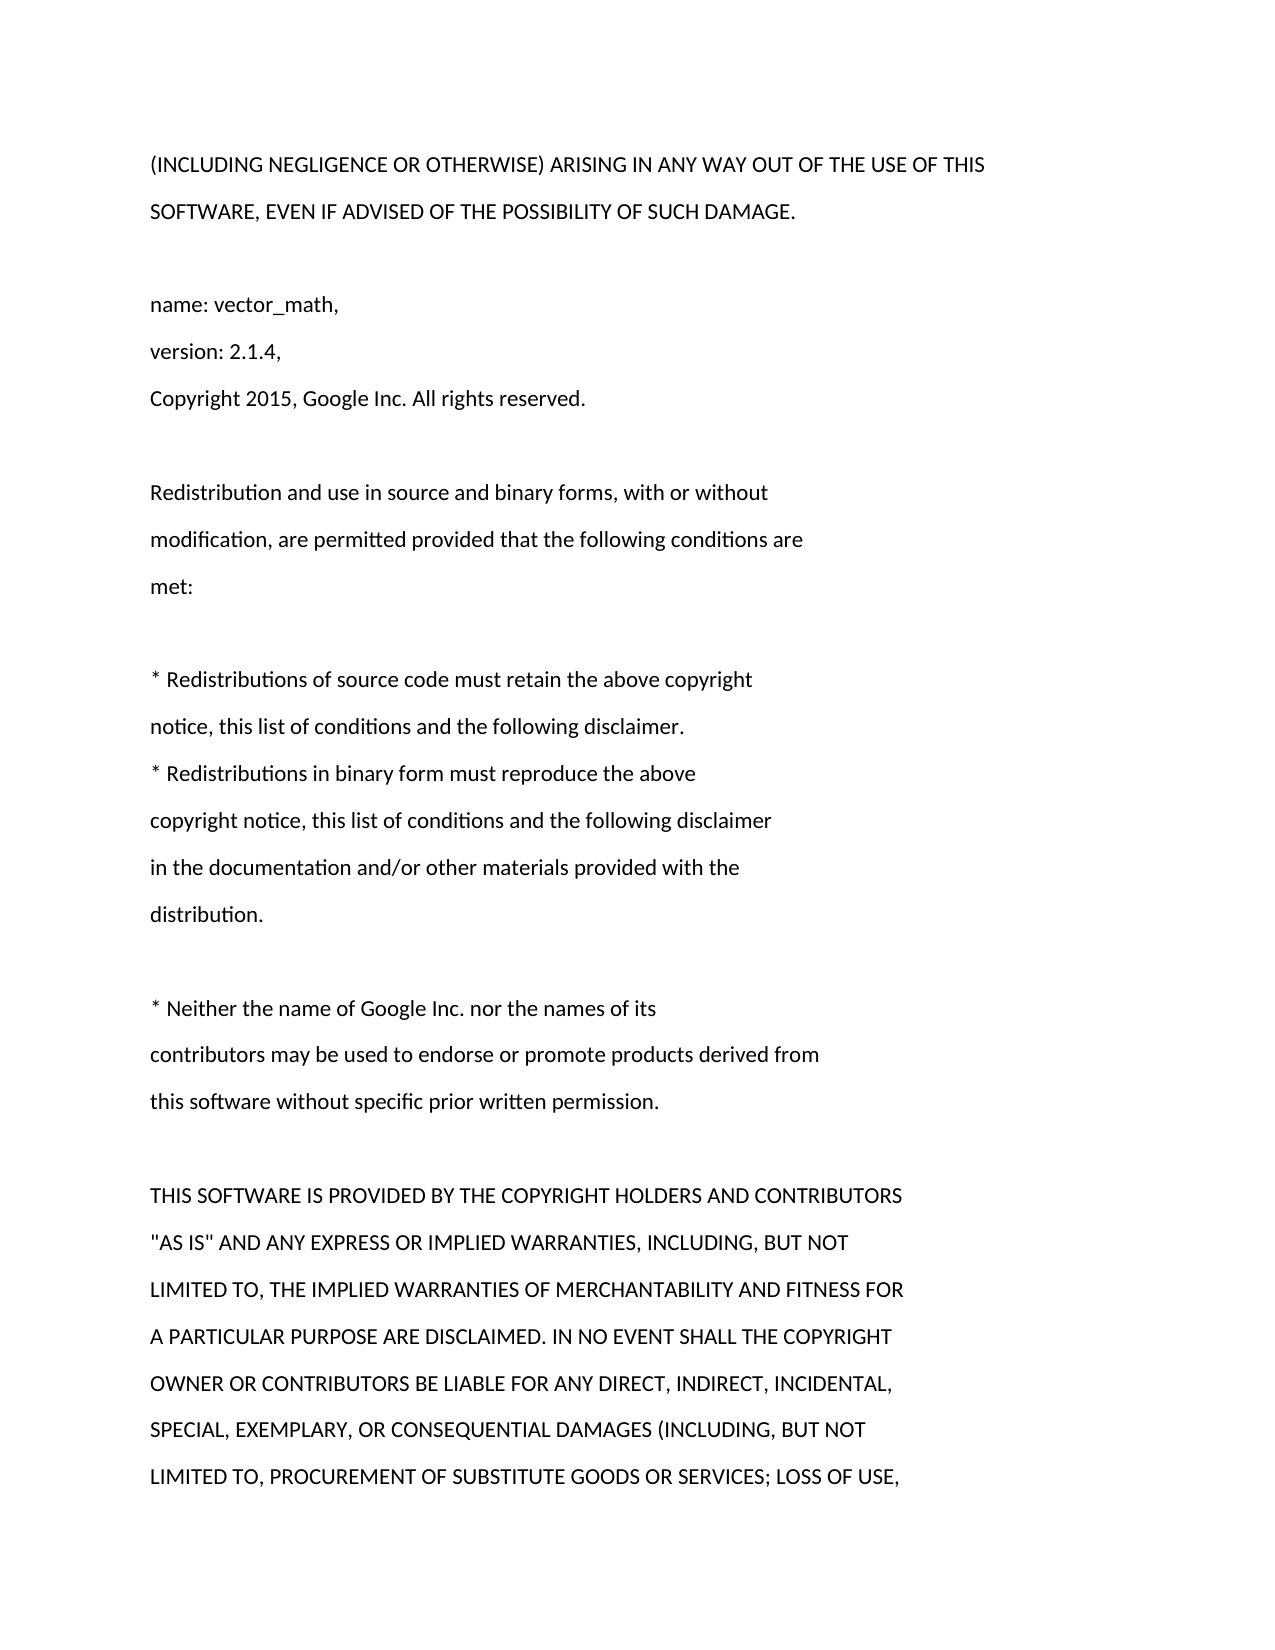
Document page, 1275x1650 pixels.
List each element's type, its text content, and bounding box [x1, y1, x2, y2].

text (INCLUDING NEGLIGENCE OR OTHERWISE) ARISING IN ANY WAY OUT OF THE USE OF THIS [150, 150, 1125, 178]
text THIS SOFTWARE IS PROVIDED BY THE COPYRIGHT HOLDERS AND CONTRIBUTORS [150, 1181, 1125, 1209]
text this software without specific prior written permission. [150, 1087, 1125, 1116]
text contributors may be used to endorse or promote products derived from [150, 1041, 1125, 1069]
text Copyright 2015, Google Inc. All rights reserved. [150, 384, 1125, 412]
text name: vector_math, [150, 291, 1125, 319]
text SOFTWARE, EVEN IF ADVISED OF THE POSSIBILITY OF SUCH DAMAGE. [150, 197, 1125, 225]
text modification, are permitted provided that the following conditions are [150, 525, 1125, 553]
text Redistribution and use in source and binary forms, with or without [150, 478, 1125, 506]
text "AS IS" AND ANY EXPRESS OR IMPLIED WARRANTIES, INCLUDING, BUT NOT [150, 1228, 1125, 1256]
text LIMITED TO, PROCUREMENT OF SUBSTITUTE GOODS OR SERVICES; LOSS OF USE, [150, 1462, 1125, 1491]
text distribution. [150, 900, 1125, 928]
text version: 2.1.4, [150, 337, 1125, 366]
text * Redistributions of source code must retain the above copyright [150, 666, 1125, 694]
text notice, this list of conditions and the following disclaimer. [150, 712, 1125, 741]
text SPECIAL, EXEMPLARY, OR CONSEQUENTIAL DAMAGES (INCLUDING, BUT NOT [150, 1416, 1125, 1444]
text A PARTICULAR PURPOSE ARE DISCLAIMED. IN NO EVENT SHALL THE COPYRIGHT [150, 1322, 1125, 1350]
text * Redistributions in binary form must reproduce the above [150, 759, 1125, 787]
text copyright notice, this list of conditions and the following disclaimer [150, 806, 1125, 834]
text * Neither the name of Google Inc. nor the names of its [150, 994, 1125, 1022]
text in the documentation and/or other materials provided with the [150, 853, 1125, 881]
text LIMITED TO, THE IMPLIED WARRANTIES OF MERCHANTABILITY AND FITNESS FOR [150, 1275, 1125, 1303]
text OWNER OR CONTRIBUTORS BE LIABLE FOR ANY DIRECT, INDIRECT, INCIDENTAL, [150, 1369, 1125, 1397]
text met: [150, 572, 1125, 600]
